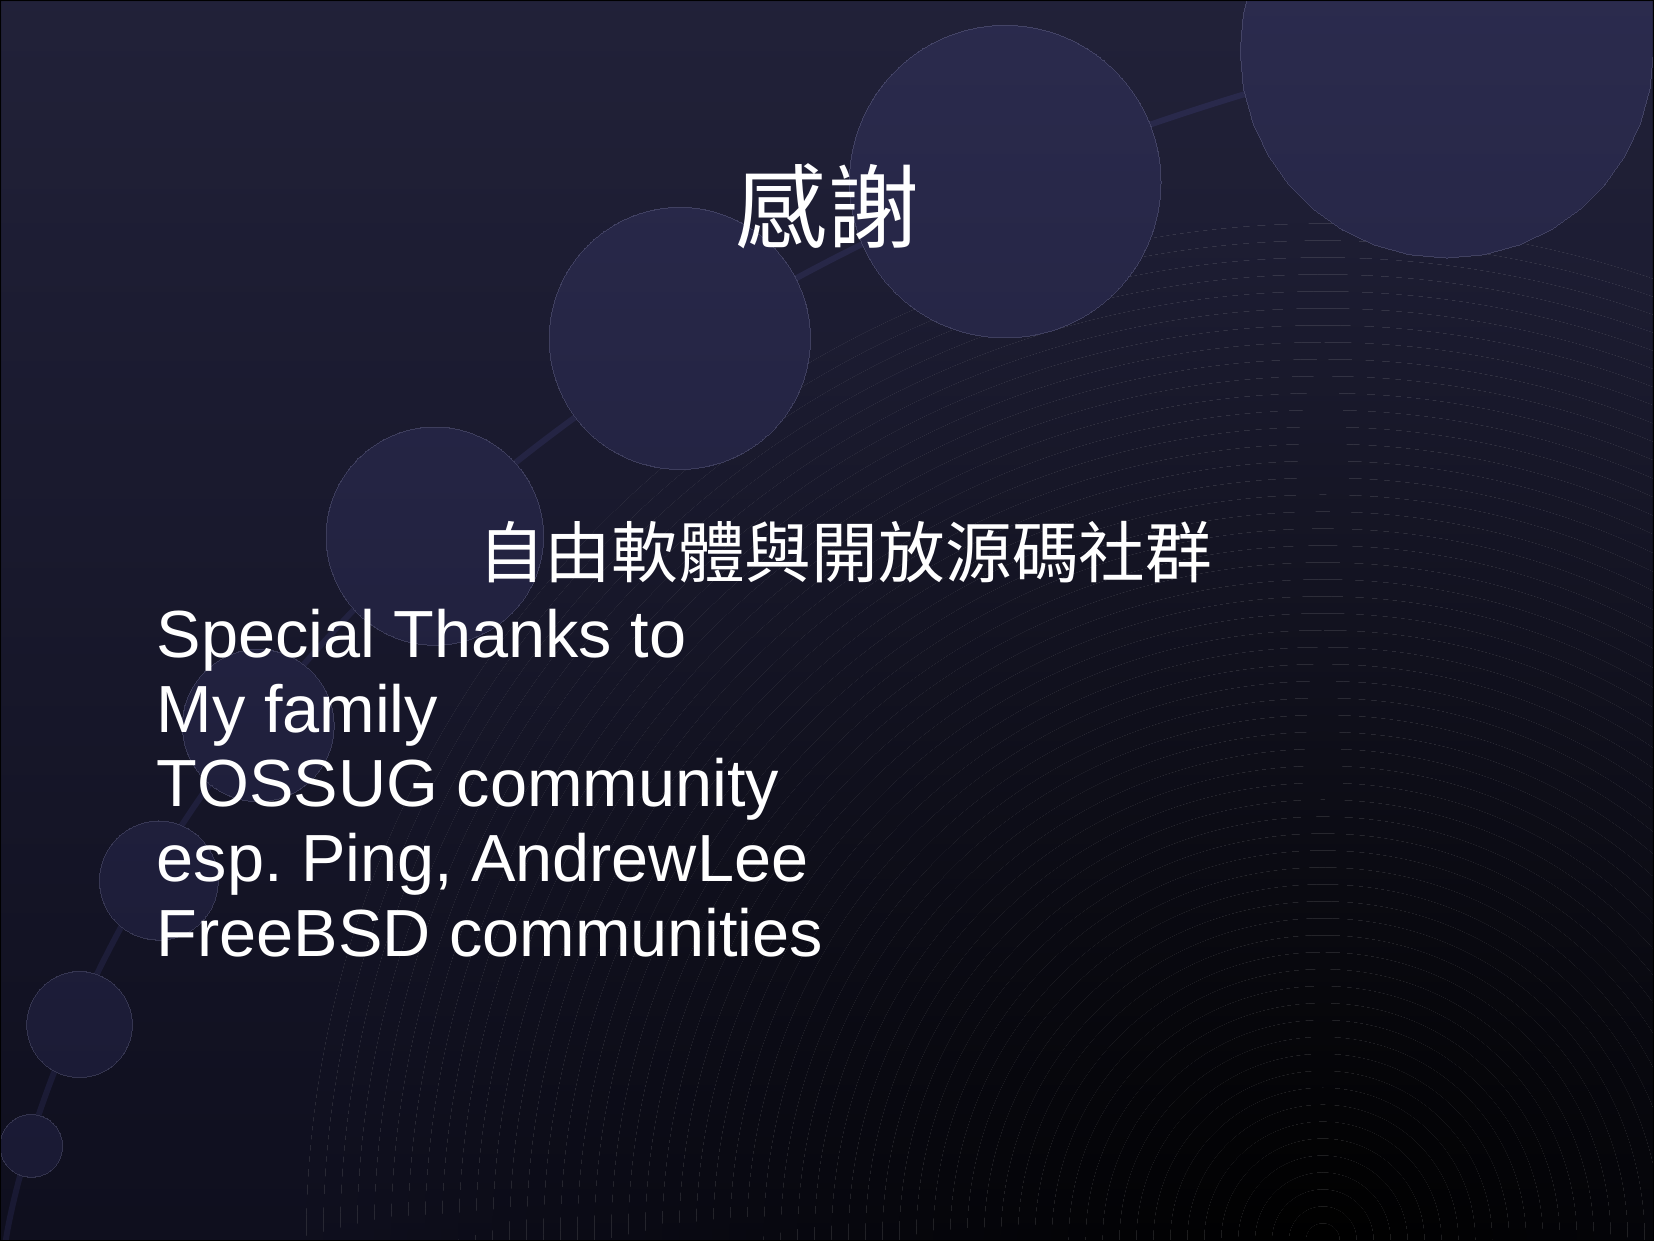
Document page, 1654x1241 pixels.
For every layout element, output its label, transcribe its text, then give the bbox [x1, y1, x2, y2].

subtitle 自由軟體與開放源碼社群 Special Thanks to My family TOSSUG community esp. Ping, AndrewLee FreeBSD communities [121, 344, 1534, 1127]
title 感謝 [121, 102, 1534, 311]
